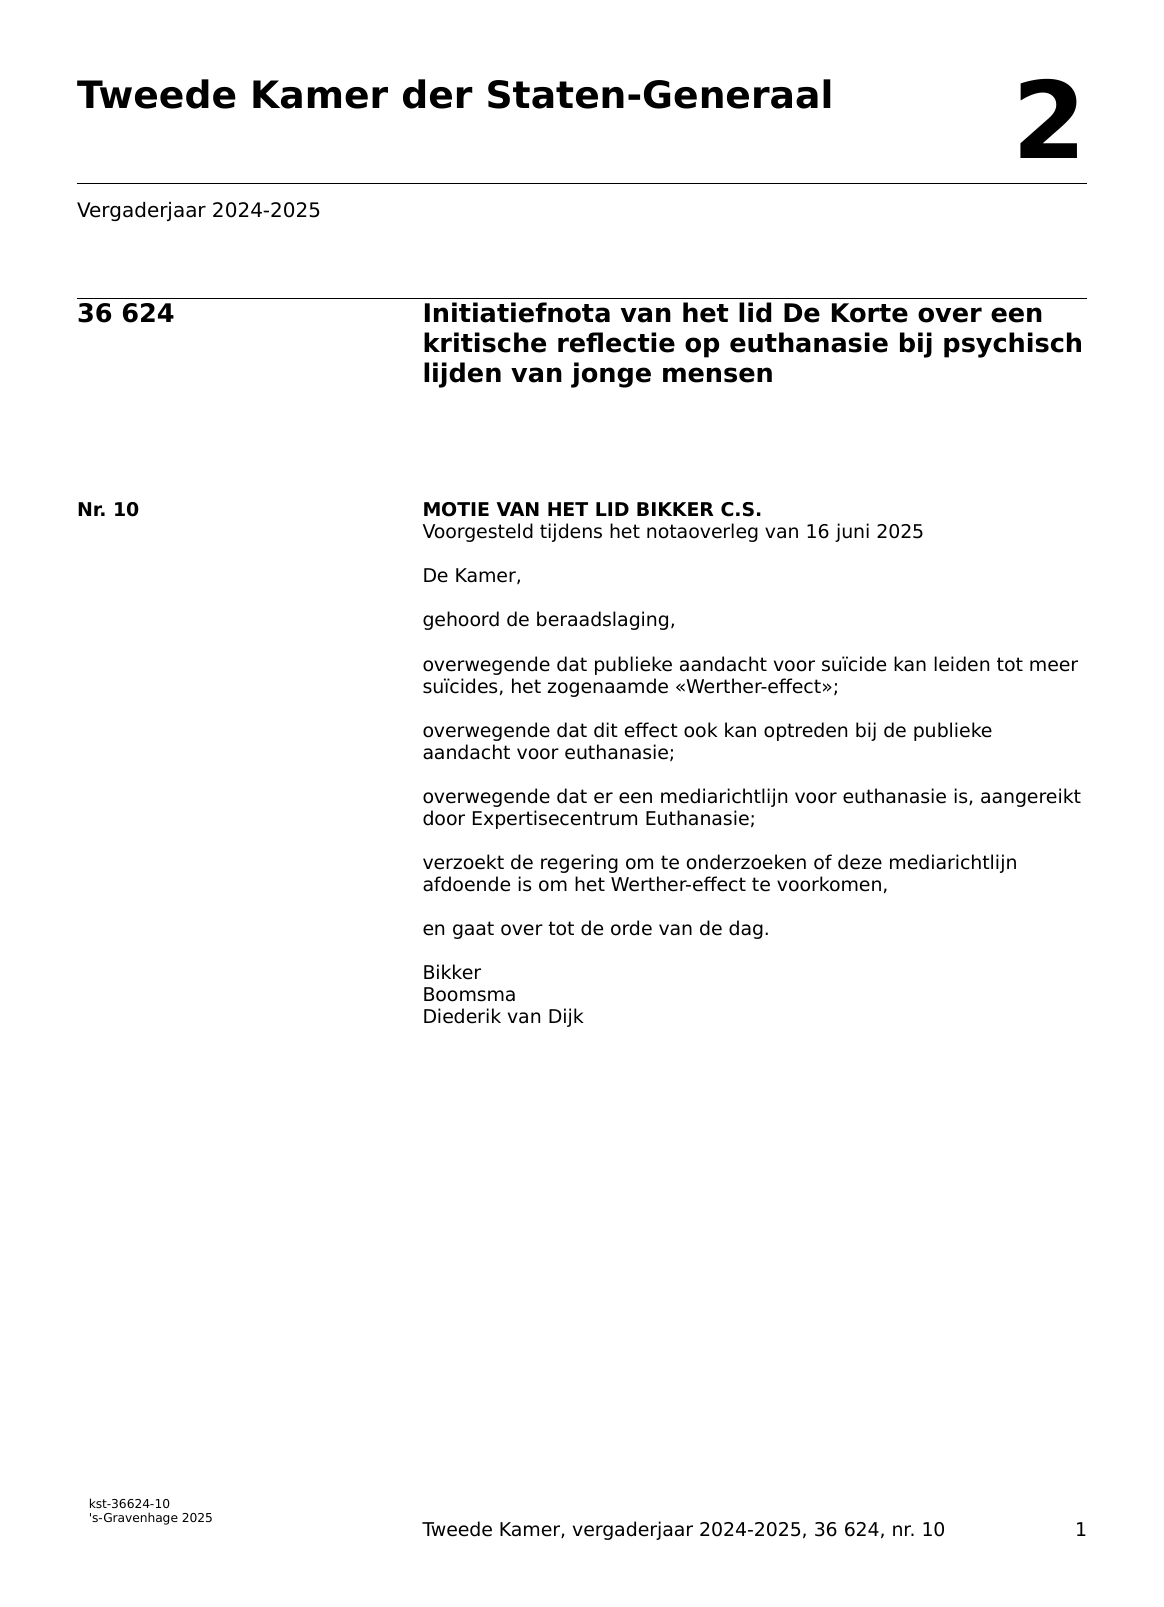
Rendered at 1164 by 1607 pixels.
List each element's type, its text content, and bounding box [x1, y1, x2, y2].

text overwegende dat er een mediarichtlijn voor euthanasie is, aangereikt door Expertisecentrum Euthanasie; [422, 786, 1087, 830]
subtitle Nr. 10 MOTIE VAN HET LID BIKKER C.S. [77, 499, 1087, 521]
text en gaat over tot de orde van de dag. [422, 918, 1087, 940]
text kst-36624-10 [88, 1497, 323, 1511]
text 's-Gravenhage 2025 [88, 1511, 323, 1525]
text Diederik van Dijk [422, 1006, 1087, 1028]
text Boomsma [422, 984, 1087, 1006]
text Voorgesteld tijdens het notaoverleg van 16 juni 2025 [422, 521, 1087, 543]
text overwegende dat publieke aandacht voor suïcide kan leiden tot meer suïcides, het zogenaamde «Werther-effect»; [422, 653, 1087, 697]
table_header 2 [886, 59, 1087, 183]
subtitle 36 624 Initiatiefnota van het lid De Korte over een kritische reflectie op euthanasie bij psychisch lijden van jonge mensen [77, 299, 1087, 388]
text verzoekt de regering om te onderzoeken of deze mediarichtlijn afdoende is om het Werther-effect te voorkomen, [422, 852, 1087, 896]
text gehoord de beraadslaging, [422, 609, 1087, 631]
table_header Tweede Kamer der Staten-Generaal [77, 59, 886, 183]
text Bikker [422, 962, 1087, 984]
text De Kamer, [422, 565, 1087, 587]
table_cell Vergaderjaar 2024-2025 [77, 184, 1087, 298]
text overwegende dat dit effect ook kan optreden bij de publieke aandacht voor euthanasie; [422, 720, 1087, 764]
